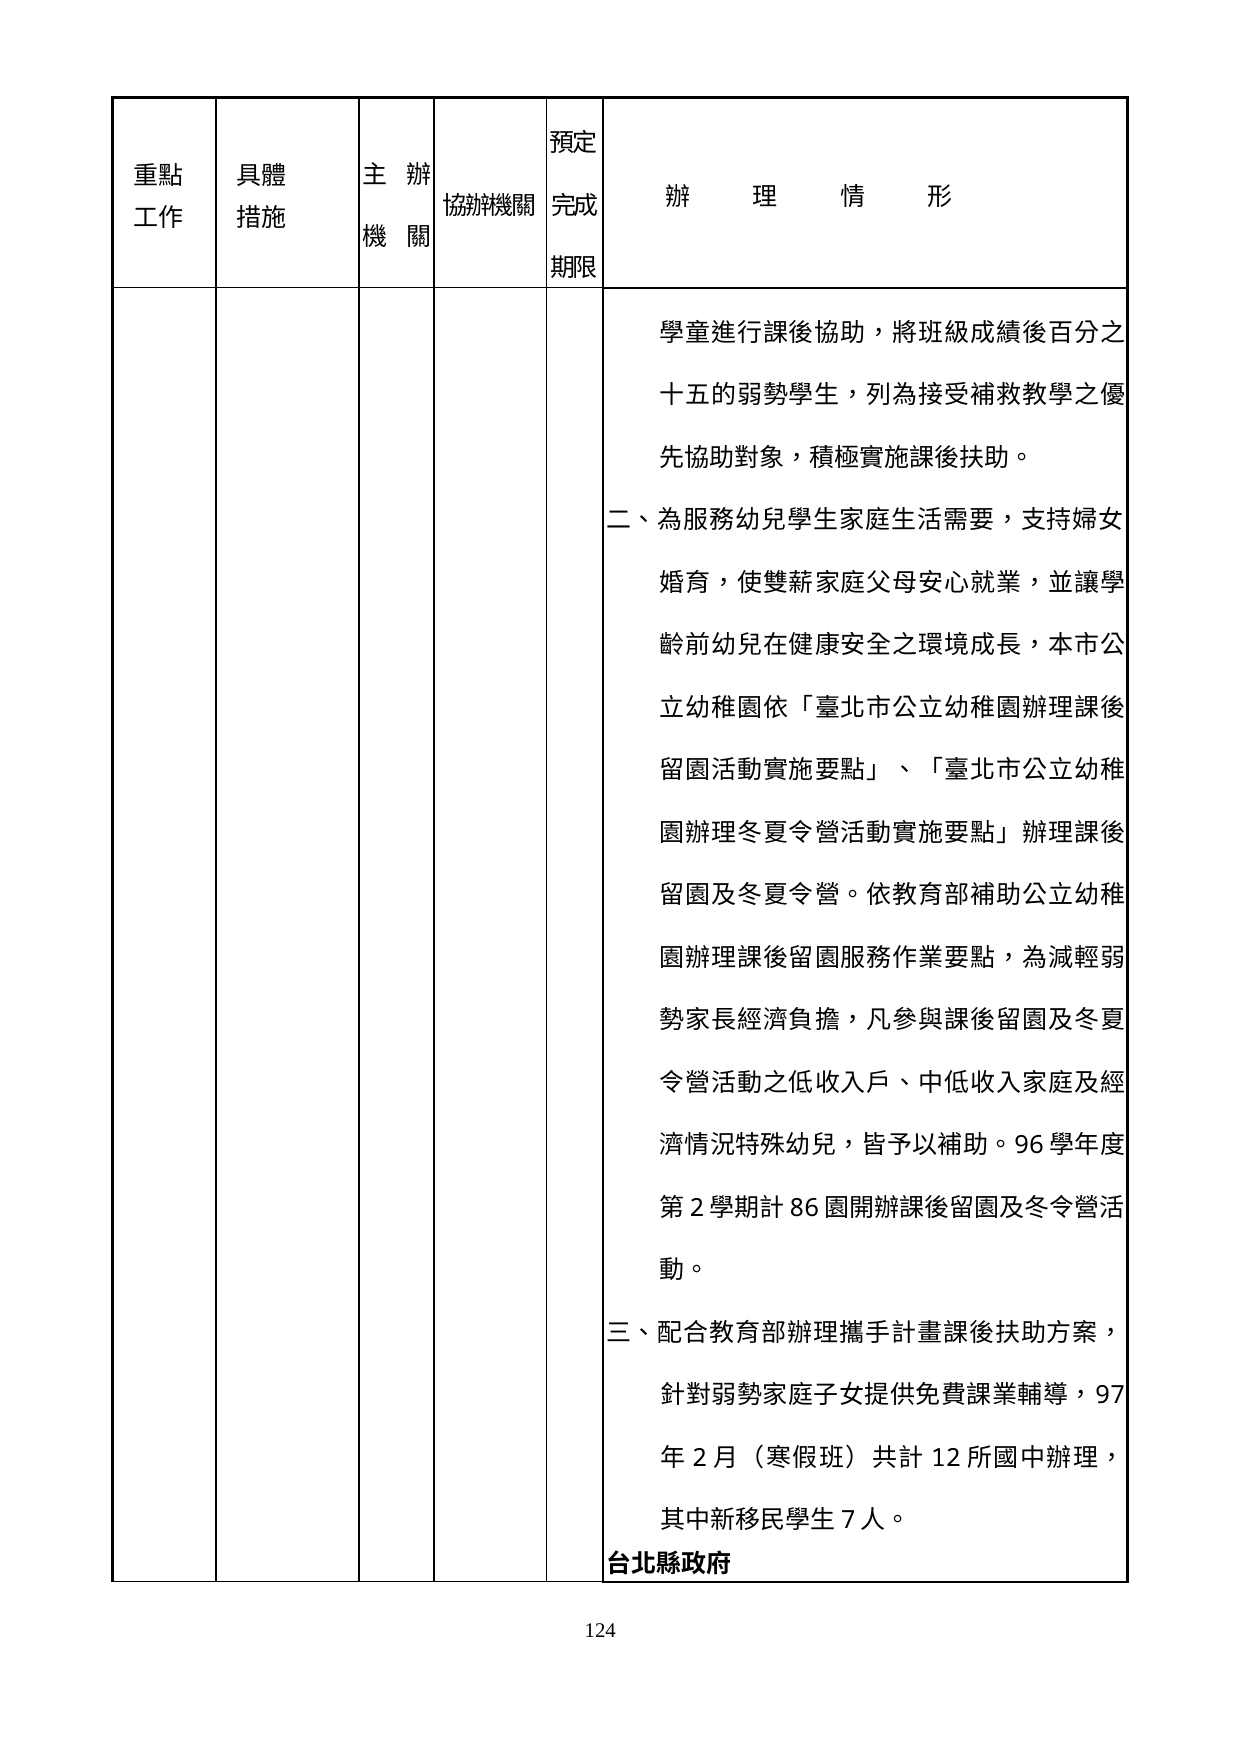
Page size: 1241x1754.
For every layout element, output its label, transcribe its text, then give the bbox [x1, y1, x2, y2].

table_cell [114, 288, 215, 1581]
table_header 主 辦 機 關 [360, 99, 433, 287]
table_header 具體 措施 [217, 99, 358, 287]
table_header 重點工作 [114, 99, 215, 287]
table_cell [360, 288, 433, 1581]
table_cell 學童進行課後協助，將班級成績後百分之十五的弱勢學生，列為接受補救教學之優先協助對象，積極實施課後扶助。 二、為服務幼兒學生家庭生活需要，支持婦女婚育，使雙薪家庭父母安心就業，並讓學齡前幼兒在健康安全之環境成長，本市公立幼稚園依「臺北市公立幼稚園辦理課後留園活動實施要點」、「臺北市公立幼稚園辦理冬夏令營活動實施要點」辦理課後留園及冬夏令營。依教育部補助公立幼稚園辦理課後留園服務作業要點，為減輕弱勢家長經濟負擔，凡參與課後留園及冬夏令營活動之低收入戶、中低收入家庭及經濟情況特殊幼兒，皆予以補助。96學年度第2學期計86園開辦課後留園及冬令營活動。 三、配合教育部辦理攜手計畫課後扶助方案，針對弱勢家庭子女提供免費課業輔導，97年2月（寒假班）共計12所國中辦理，其中新移民學生7人。 台北縣政府 [604, 289, 1126, 1581]
table_cell [435, 288, 546, 1581]
table_cell [217, 288, 358, 1581]
table_header 預定 完成期限 [547, 99, 602, 287]
table_header 辦 理 情 形 [604, 99, 1126, 287]
table_header 協辦機關 [435, 99, 546, 287]
table_cell [547, 288, 602, 1581]
